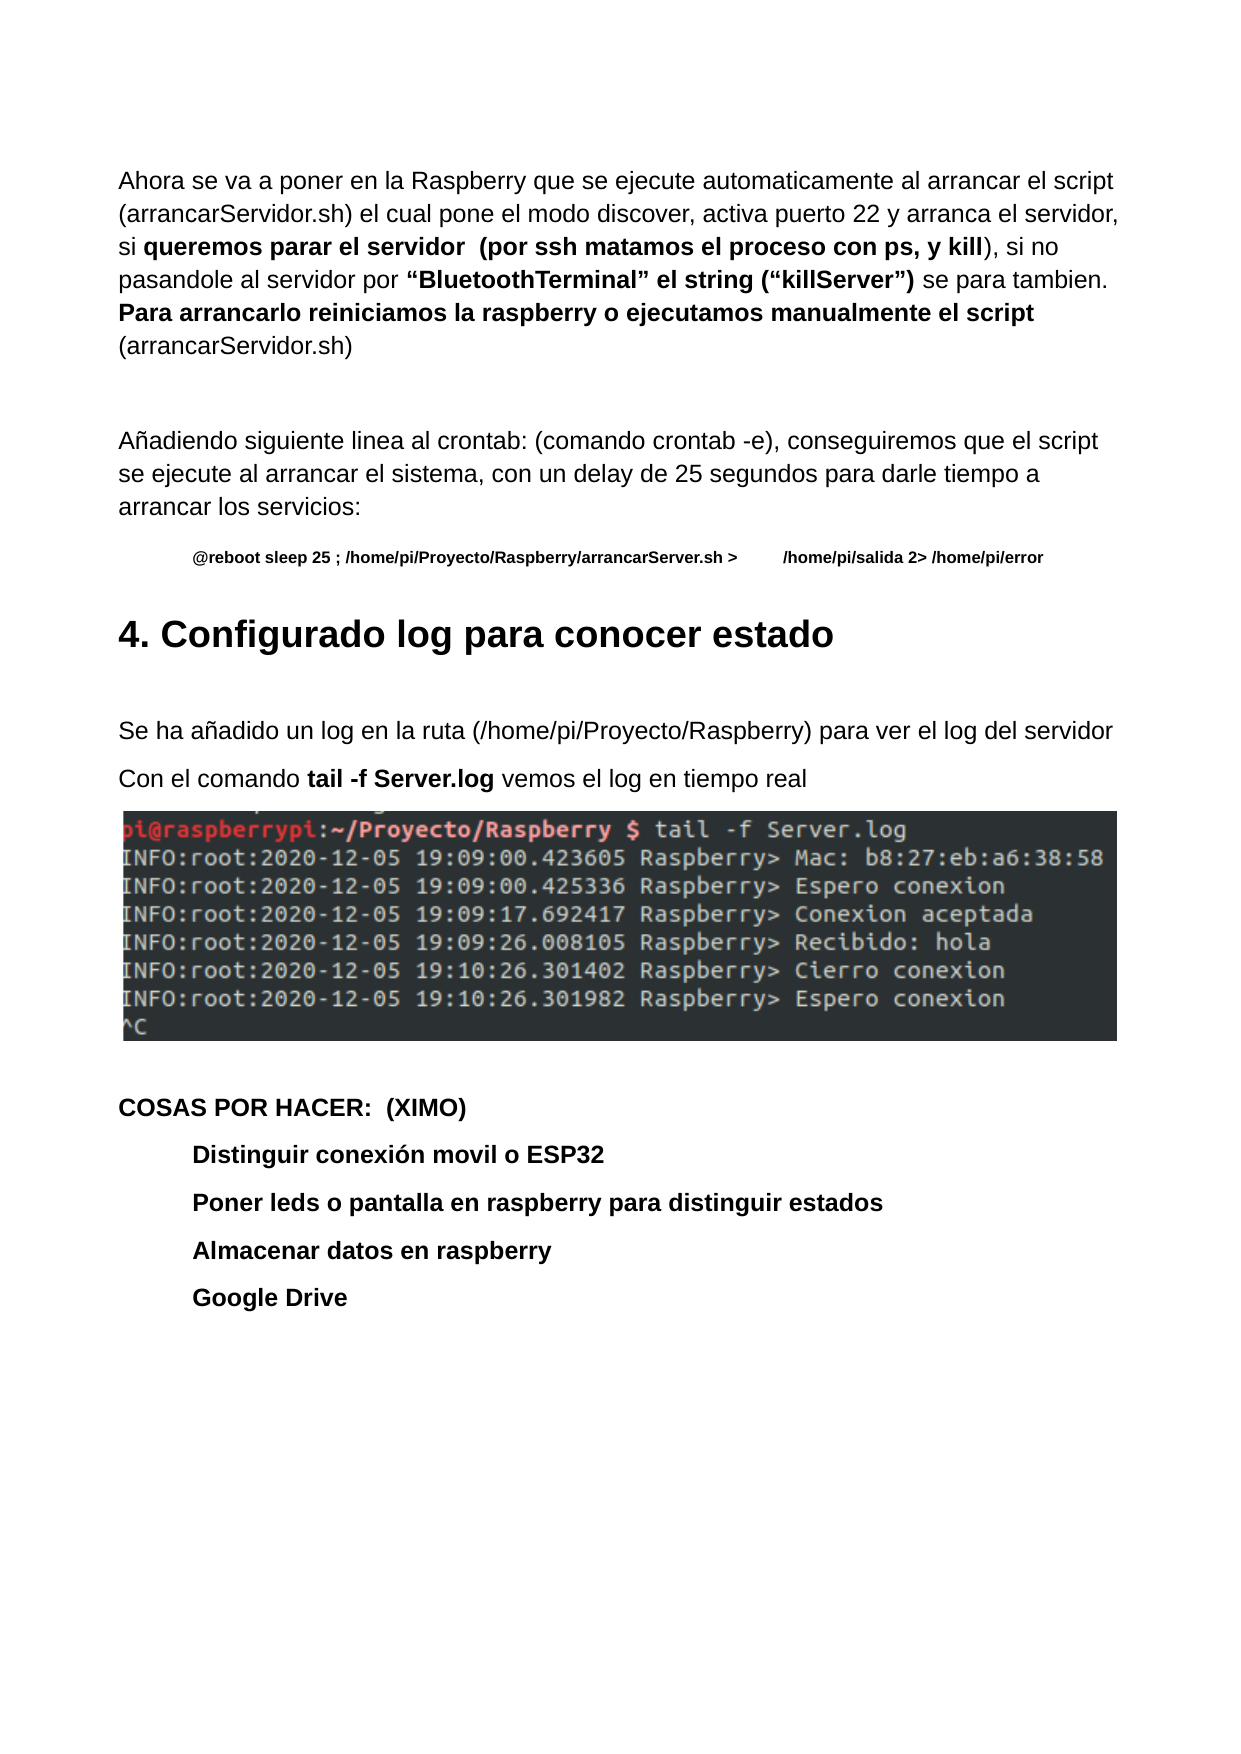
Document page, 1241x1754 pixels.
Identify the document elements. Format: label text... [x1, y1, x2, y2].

subtitle 4. Configurado log para conocer estado [118, 612, 1122, 656]
picture [123, 811, 1117, 1041]
text Poner leds o pantalla en raspberry para distinguir estados [118, 1188, 1122, 1217]
text Con el comando tail -f Server.log vemos el log en tiempo real [118, 764, 1122, 792]
text Ahora se va a poner en la Raspberry que se ejecute automaticamente al arrancar el script (arrancarServidor.sh) el cual pone el modo discover, activa puerto 22 y arranca el servidor, si queremos parar el servidor (por ssh matamos el proceso con ps, y kill), si no pasandole al servidor por “BluetoothTerminal” el string (“killServer”) se para tambien. Para arrancarlo reiniciamos la raspberry o ejecutamos manualmente el script (arrancarServidor.sh) [118, 166, 1122, 359]
text COSAS POR HACER: (XIMO) [118, 1093, 1122, 1122]
text Almacenar datos en raspberry [118, 1236, 1122, 1264]
text Añadiendo siguiente linea al crontab: (comando crontab -e), conseguiremos que el script se ejecute al arrancar el sistema, con un delay de 25 segundos para darle tiempo a arrancar los servicios: [118, 426, 1122, 521]
text Google Drive [118, 1283, 1122, 1312]
text Distinguir conexión movil o ESP32 [118, 1140, 1122, 1169]
text Se ha añadido un log en la ruta (/home/pi/Proyecto/Raspberry) para ver el log del servidor [118, 716, 1122, 745]
text @reboot sleep 25 ; /home/pi/Proyecto/Raspberry/arrancarServer.sh > /home/pi/salida 2> /home/pi/error [118, 540, 1122, 568]
